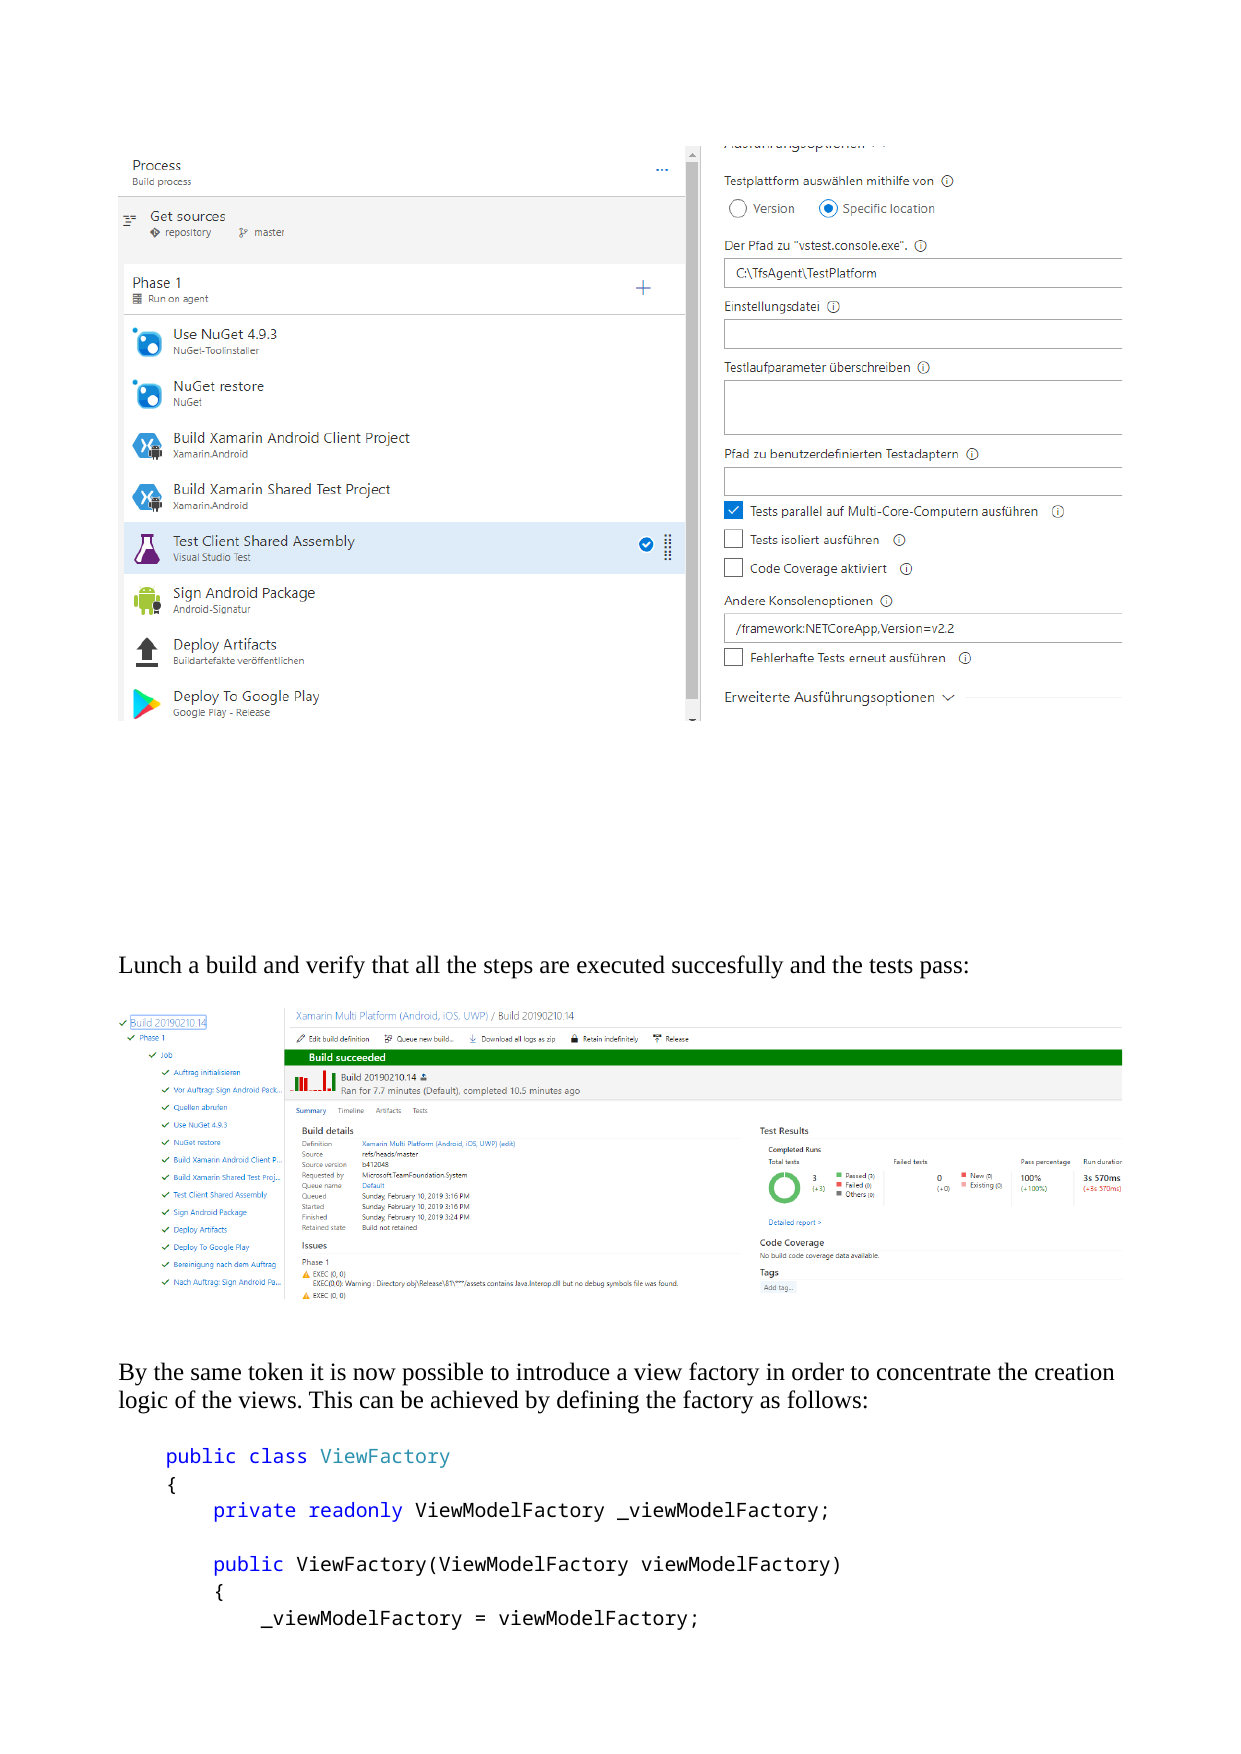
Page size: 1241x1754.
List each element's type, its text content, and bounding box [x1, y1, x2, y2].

text public class ViewFactory [118, 1443, 1122, 1470]
text public ViewFactory(ViewModelFactory viewModelFactory) [118, 1551, 1122, 1578]
text By the same token it is now possible to introduce a view factory in order to concentrate the creation logic of the views. This can be achieved by defining the factory as follows: [118, 1357, 1122, 1414]
picture [118, 146, 1123, 721]
picture [118, 1008, 1123, 1299]
text { [118, 1470, 1122, 1497]
text { [118, 1578, 1122, 1605]
text Lunch a build and verify that all the steps are executed succesfully and the tests pass: [118, 951, 1122, 979]
text _viewModelFactory = viewModelFactory; [118, 1605, 1122, 1632]
text private readonly ViewModelFactory _viewModelFactory; [118, 1497, 1122, 1524]
